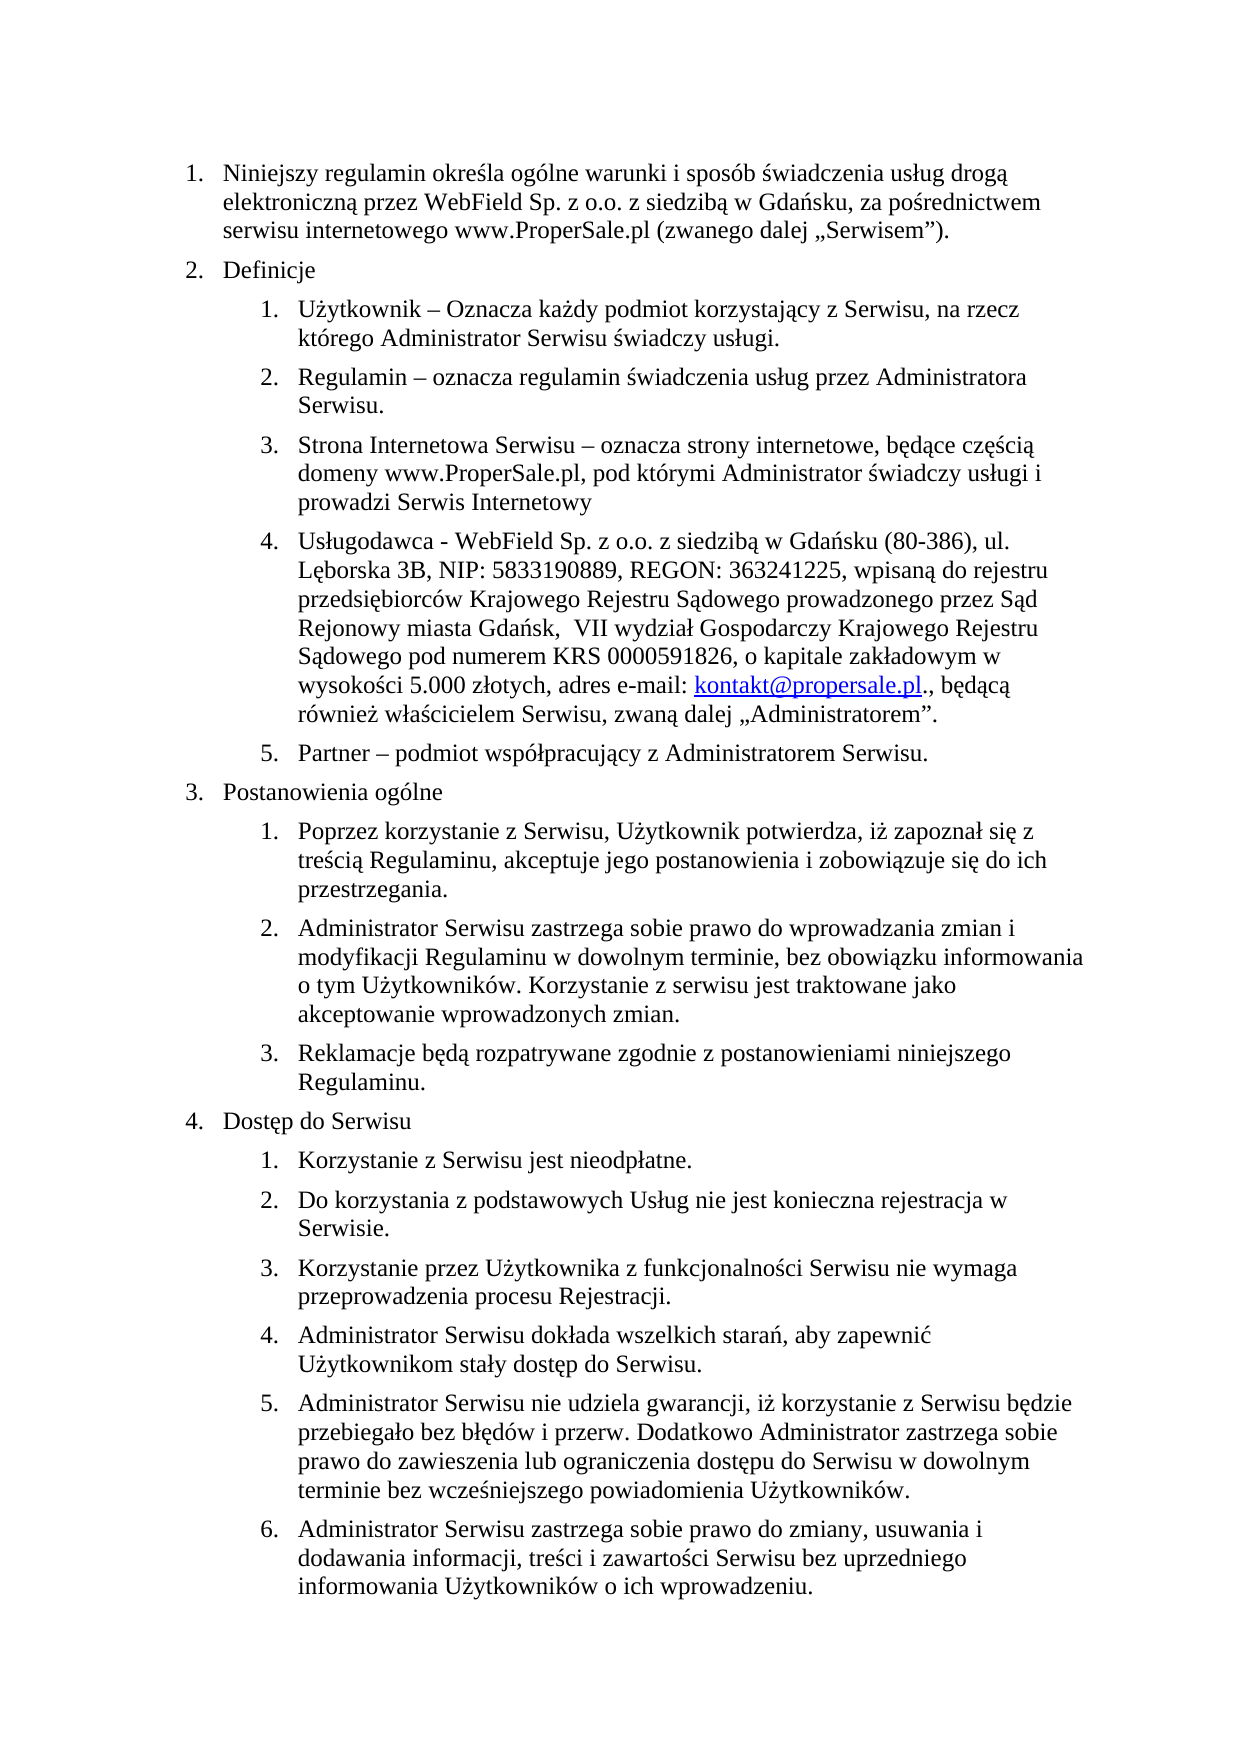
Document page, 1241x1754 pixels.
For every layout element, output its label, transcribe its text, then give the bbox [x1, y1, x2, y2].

list Administrator Serwisu nie udziela gwarancji, iż korzystanie z Serwisu będzie przebiegało bez błędów i przerw. Dodatkowo Administrator zastrzega sobie prawo do zawieszenia lub ograniczenia dostępu do Serwisu w dowolnym terminie bez wcześniejszego powiadomienia Użytkowników. [260, 1388, 1093, 1503]
list Regulamin – oznacza regulamin świadczenia usług przez Administratora Serwisu. [260, 362, 1093, 419]
list Administrator Serwisu dokłada wszelkich starań, aby zapewnić Użytkownikom stały dostęp do Serwisu. [260, 1321, 1093, 1378]
list Reklamacje będą rozpatrywane zgodnie z postanowieniami niniejszego Regulaminu. [260, 1038, 1093, 1096]
list Partner – podmiot współpracujący z Administratorem Serwisu. [260, 738, 1093, 767]
list Postanowienia ogólne [185, 777, 1093, 806]
list Definicje [185, 255, 1093, 283]
list Administrator Serwisu zastrzega sobie prawo do zmiany, usuwania i dodawania informacji, treści i zawartości Serwisu bez uprzedniego informowania Użytkowników o ich wprowadzeniu. [260, 1514, 1093, 1600]
list Do korzystania z podstawowych Usług nie jest konieczna rejestracja w Serwisie. [260, 1185, 1093, 1242]
list Użytkownik – Oznacza każdy podmiot korzystający z Serwisu, na rzecz którego Administrator Serwisu świadczy usługi. [260, 294, 1093, 351]
list Strona Internetowa Serwisu – oznacza strony internetowe, będące częścią domeny www.ProperSale.pl, pod którymi Administrator świadczy usługi i prowadzi Serwis Internetowy [260, 430, 1093, 516]
list Usługodawca - WebField Sp. z o.o. z siedzibą w Gdańsku (80-386), ul. Lęborska 3B, NIP: 5833190889, REGON: 363241225, wpisaną do rejestru przedsiębiorców Krajowego Rejestru Sądowego prowadzonego przez Sąd Rejonowy miasta Gdańsk, VII wydział Gospodarczy Krajowego Rejestru Sądowego pod numerem KRS 0000591826, o kapitale zakładowym w wysokości 5.000 złotych, adres e-mail: kontakt@propersale.pl., będącą również właścicielem Serwisu, zwaną dalej „Administratorem”. [260, 526, 1093, 728]
list Niniejszy regulamin określa ogólne warunki i sposób świadczenia usług drogą elektroniczną przez WebField Sp. z o.o. z siedzibą w Gdańsku, za pośrednictwem serwisu internetowego www.ProperSale.pl (zwanego dalej „Serwisem”). [185, 158, 1093, 244]
list Administrator Serwisu zastrzega sobie prawo do wprowadzania zmian i modyfikacji Regulaminu w dowolnym terminie, bez obowiązku informowania o tym Użytkowników. Korzystanie z serwisu jest traktowane jako akceptowanie wprowadzonych zmian. [260, 913, 1093, 1028]
list Dostęp do Serwisu [185, 1106, 1093, 1135]
list Poprzez korzystanie z Serwisu, Użytkownik potwierdza, iż zapoznał się z treścią Regulaminu, akceptuje jego postanowienia i zobowiązuje się do ich przestrzegania. [260, 816, 1093, 903]
list Korzystanie przez Użytkownika z funkcjonalności Serwisu nie wymaga przeprowadzenia procesu Rejestracji. [260, 1253, 1093, 1310]
list Korzystanie z Serwisu jest nieodpłatne. [260, 1146, 1093, 1174]
